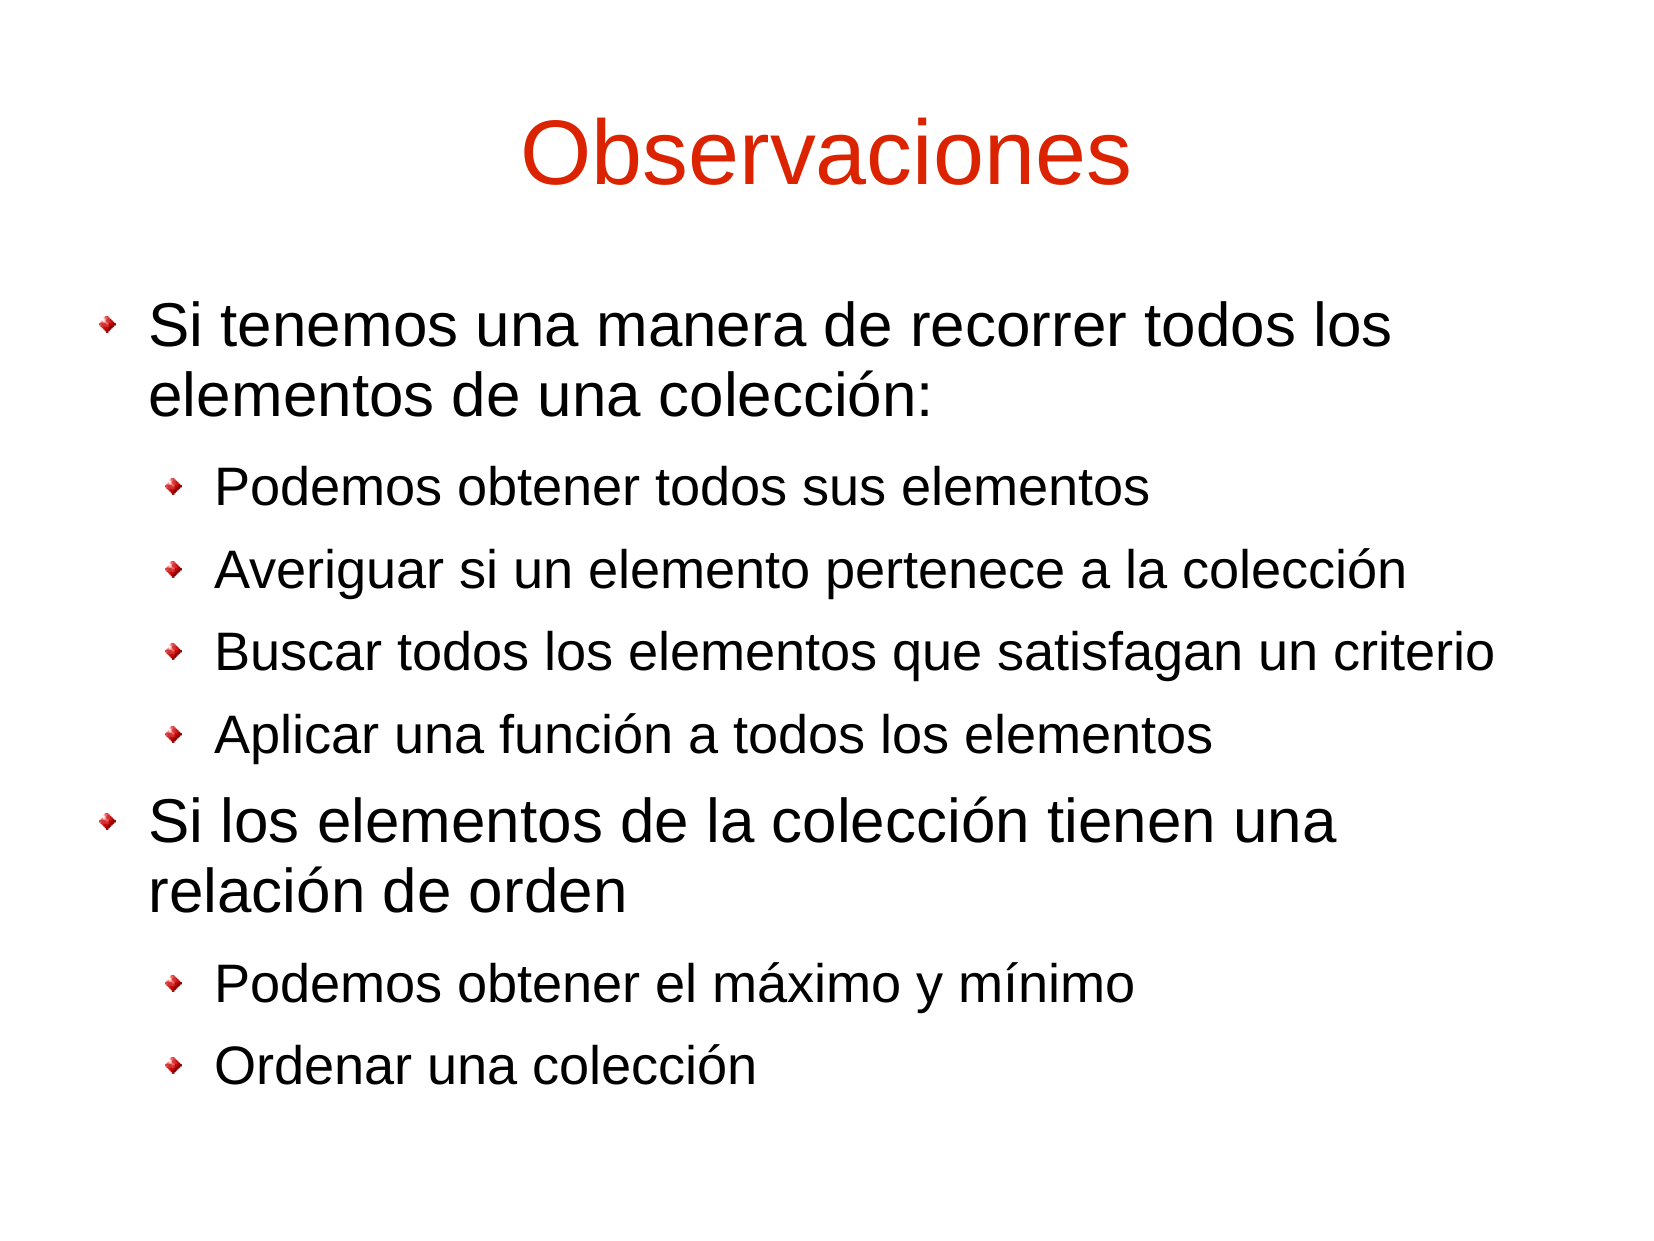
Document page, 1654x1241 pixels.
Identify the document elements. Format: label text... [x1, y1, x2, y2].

title Observaciones [82, 49, 1571, 257]
list Si tenemos una manera de recorrer todos los elementos de una colección: Podemos obtener todos sus elementos Averiguar si un elemento pertenece a la colección Buscar todos los elementos que satisfagan un criterio Aplicar una función a todos los elementos Si los elementos de la colección tienen una relación de orden Podemos obtener el máximo y mínimo Ordenar una colección [82, 290, 1571, 1109]
